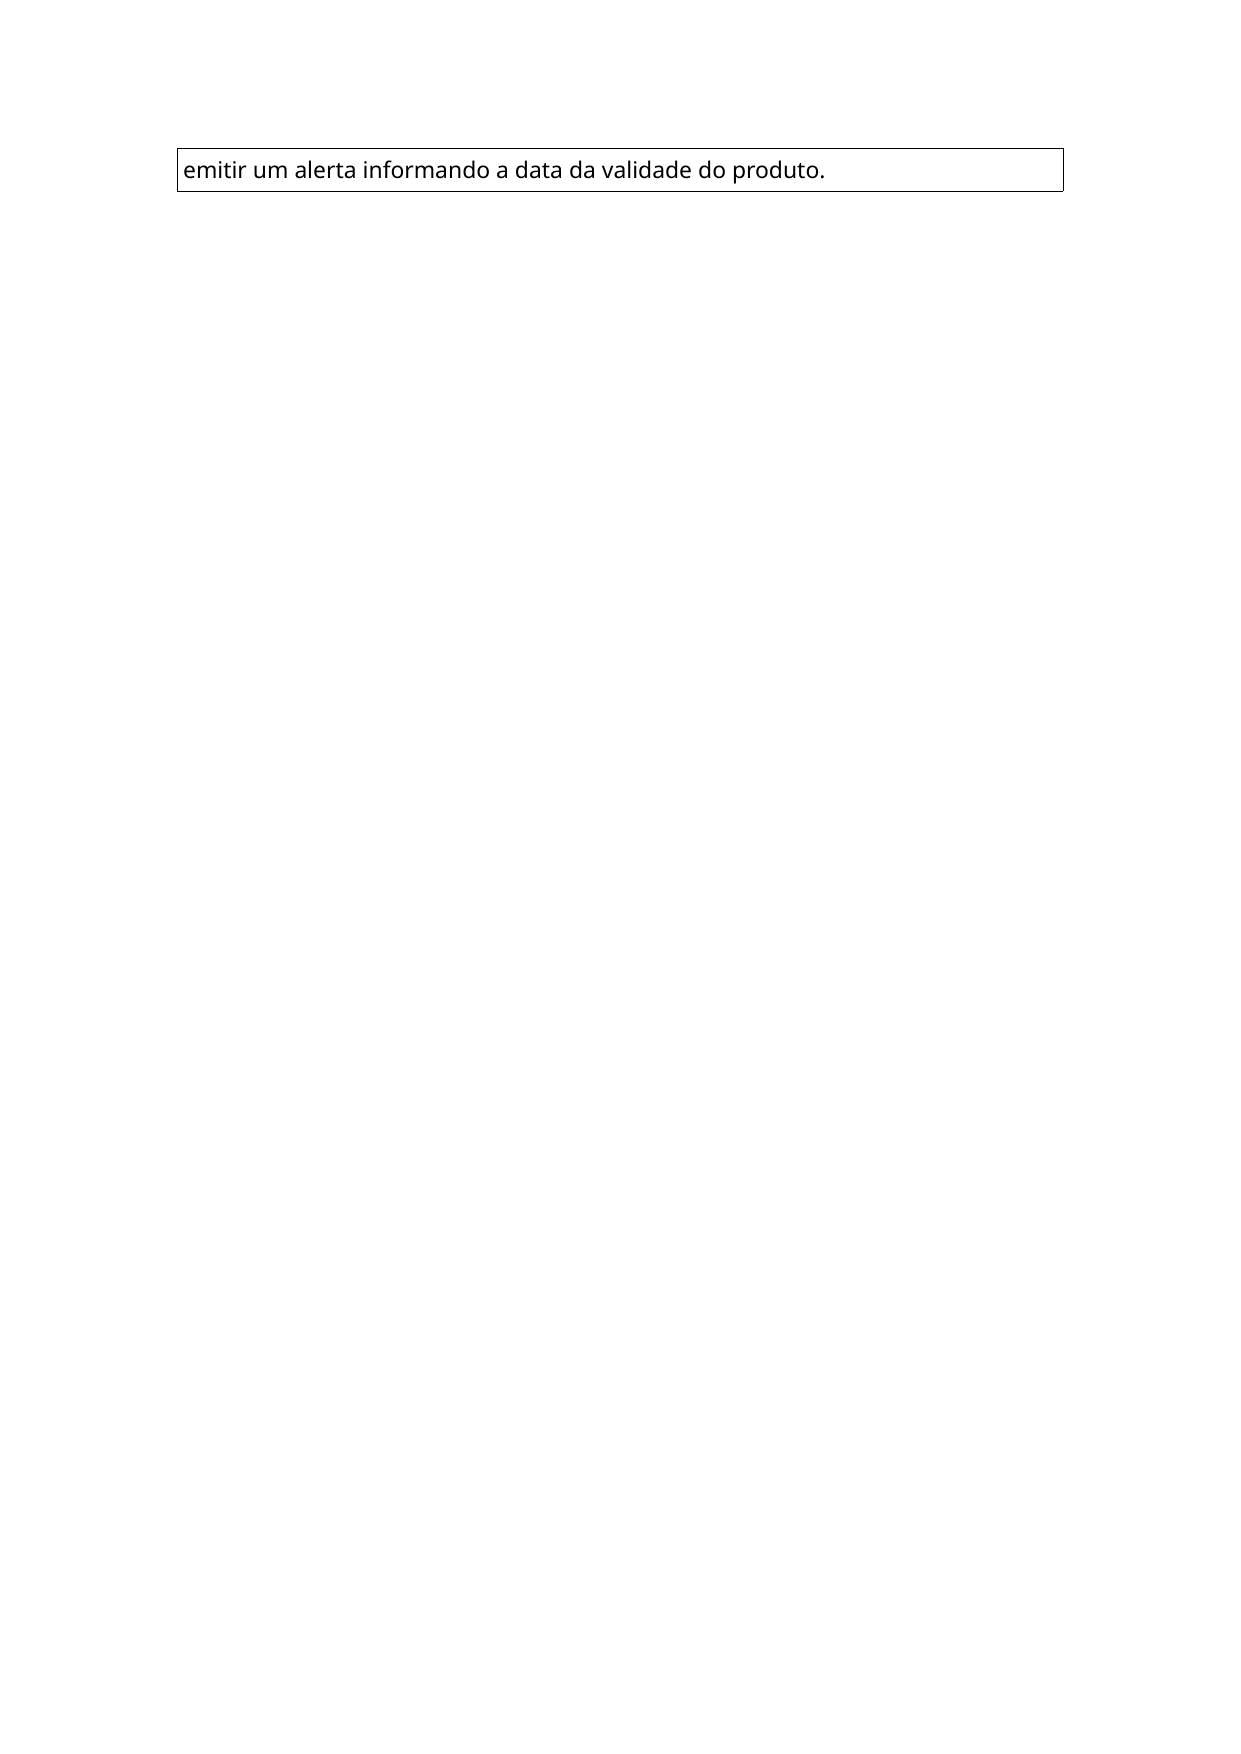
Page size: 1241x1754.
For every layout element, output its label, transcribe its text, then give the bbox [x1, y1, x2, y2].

table_header emitir um alerta informando a data da validade do produto. [178, 149, 1063, 191]
